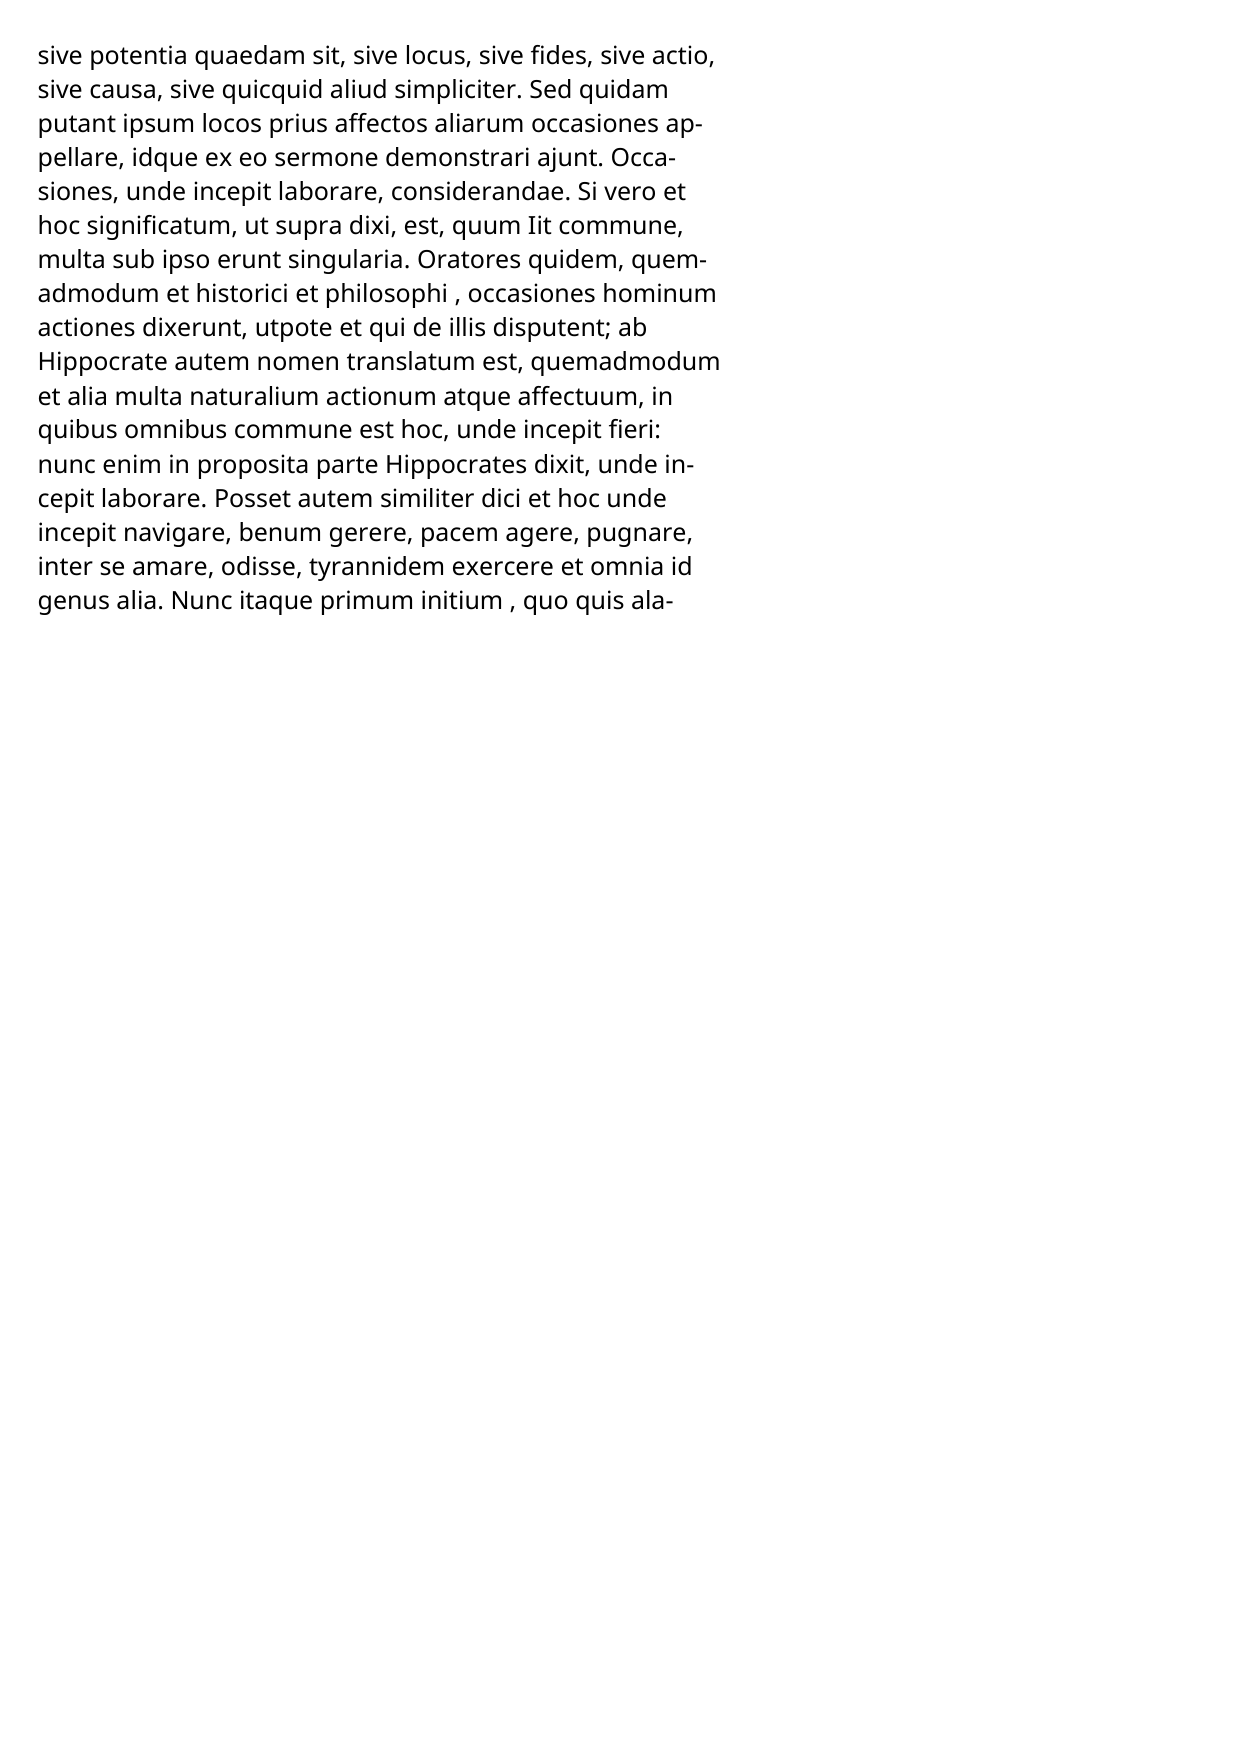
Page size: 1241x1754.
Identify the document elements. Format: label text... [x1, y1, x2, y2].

text sive potentia quaedam sit, sive locus, sive fides, sive actio, sive causa, sive quicquid aliud simpliciter. Sed quidam putant ipsum locos prius affectos aliarum occasiones ap- pellare, idque ex eo sermone demonstrari ajunt. Occa- siones, unde incepit laborare, considerandae. Si vero et hoc significatum, ut supra dixi, est, quum Iit commune, multa sub ipso erunt singularia. Oratores quidem, quem- admodum et historici et philosophi , occasiones hominum actiones dixerunt, utpote et qui de illis disputent; ab Hippocrate autem nomen translatum est, quemadmodum et alia multa naturalium actionum atque affectuum, in quibus omnibus commune est hoc, unde incepit fieri: nunc enim in proposita parte Hippocrates dixit, unde in- cepit laborare. Posset autem similiter dici et hoc unde incepit navigare, benum gerere, pacem agere, pugnare, inter se amare, odisse, tyrannidem exercere et omnia id genus alia. Nunc itaque primum initium , quo quis ala- [37, 37, 1203, 617]
